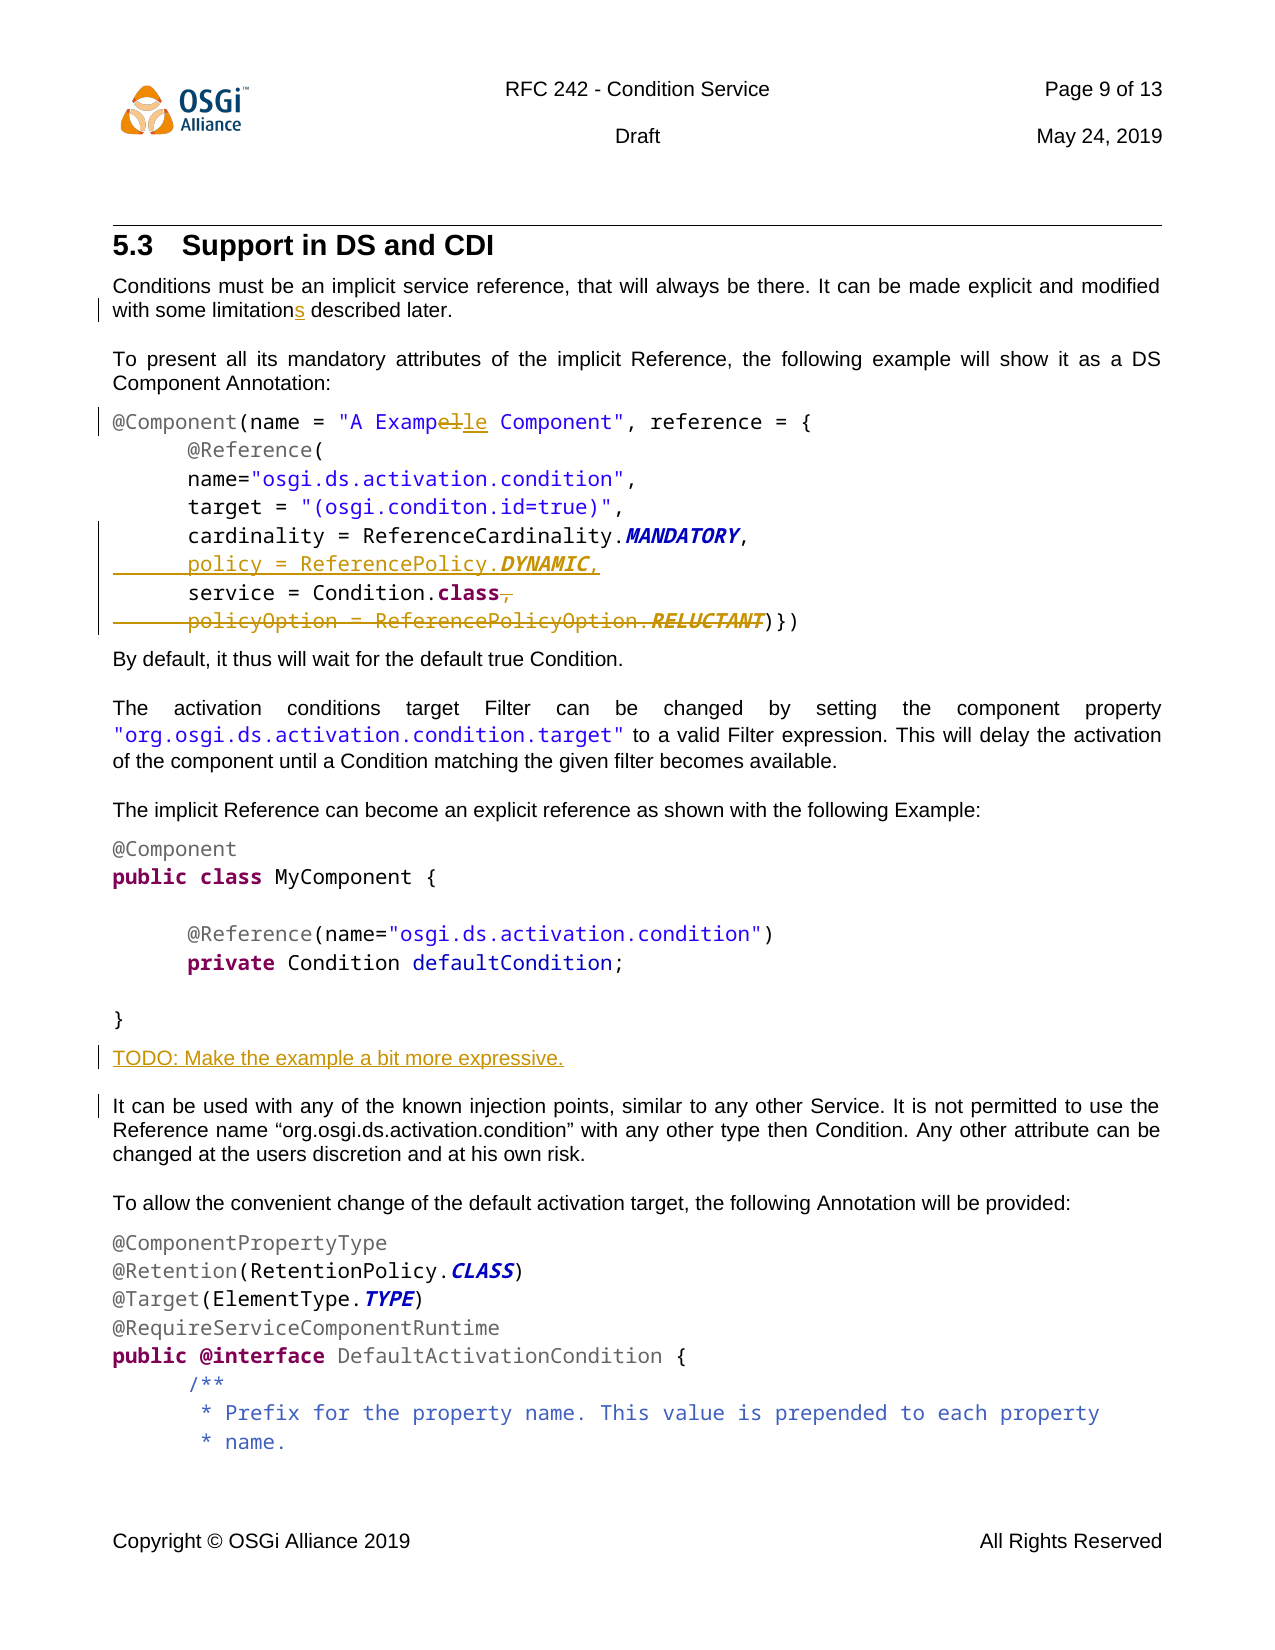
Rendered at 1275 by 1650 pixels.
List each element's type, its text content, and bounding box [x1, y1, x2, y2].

text @ComponentPropertyType [112, 1228, 1162, 1256]
text name="osgi.ds.activation.condition", [112, 464, 1162, 492]
text It can be used with any of the known injection points, similar to any other Service. It is not permitted to use the Reference name “org.osgi.ds.activation.condition” with any other type then Condition. Any other attribute can be changed at the users discretion and at his own risk. [112, 1094, 1162, 1166]
text To present all its mandatory attributes of the implicit Reference, the following example will show it as a DS Component Annotation: [112, 347, 1162, 394]
text policy = ReferencePolicy.DYNAMIC, [112, 549, 1162, 578]
text @Component [112, 834, 1162, 862]
text @Reference(name="osgi.ds.activation.condition") [112, 919, 1162, 948]
text @Retention(RetentionPolicy.CLASS) [112, 1256, 1162, 1284]
text public class MyComponent { [112, 862, 1162, 891]
text TODO: Make the example a bit more expressive. [112, 1045, 1162, 1069]
text The implicit Reference can become an explicit reference as shown with the following Example: [112, 797, 1162, 821]
text @Component(name = "A Example Component", reference = { [112, 407, 1162, 436]
text The activation conditions target Filter can be changed by setting the component property "org.osgi.ds.activation.condition.target" to a valid Filter expression. This will delay the activation of the component until a Condition matching the given filter becomes available. [112, 696, 1162, 772]
text /** [112, 1370, 1162, 1398]
text * Prefix for the property name. This value is prepended to each property [112, 1398, 1162, 1427]
text cardinality = ReferenceCardinality.MANDATORY, [112, 521, 1162, 549]
text private Condition defaultCondition; [112, 948, 1162, 976]
picture [113, 78, 257, 142]
text Conditions must be an implicit service reference, that will always be there. It can be made explicit and modified with some limitations described later. [112, 274, 1162, 322]
text @Reference( [112, 436, 1162, 464]
subtitle Support in DS and CDI [112, 226, 1162, 261]
text target = "(osgi.conditon.id=true)", [112, 492, 1162, 521]
text @RequireServiceComponentRuntime [112, 1313, 1162, 1341]
text To allow the convenient change of the default activation target, the following Annotation will be provided: [112, 1191, 1162, 1215]
text } [112, 1004, 1162, 1033]
text service = Condition.class)}) [112, 578, 1162, 606]
text * name. [112, 1427, 1162, 1455]
text @Target(ElementType.TYPE) [112, 1284, 1162, 1313]
text By default, it thus will wait for the default true Condition. [112, 647, 1162, 671]
text public @interface DefaultActivationCondition { [112, 1341, 1162, 1370]
